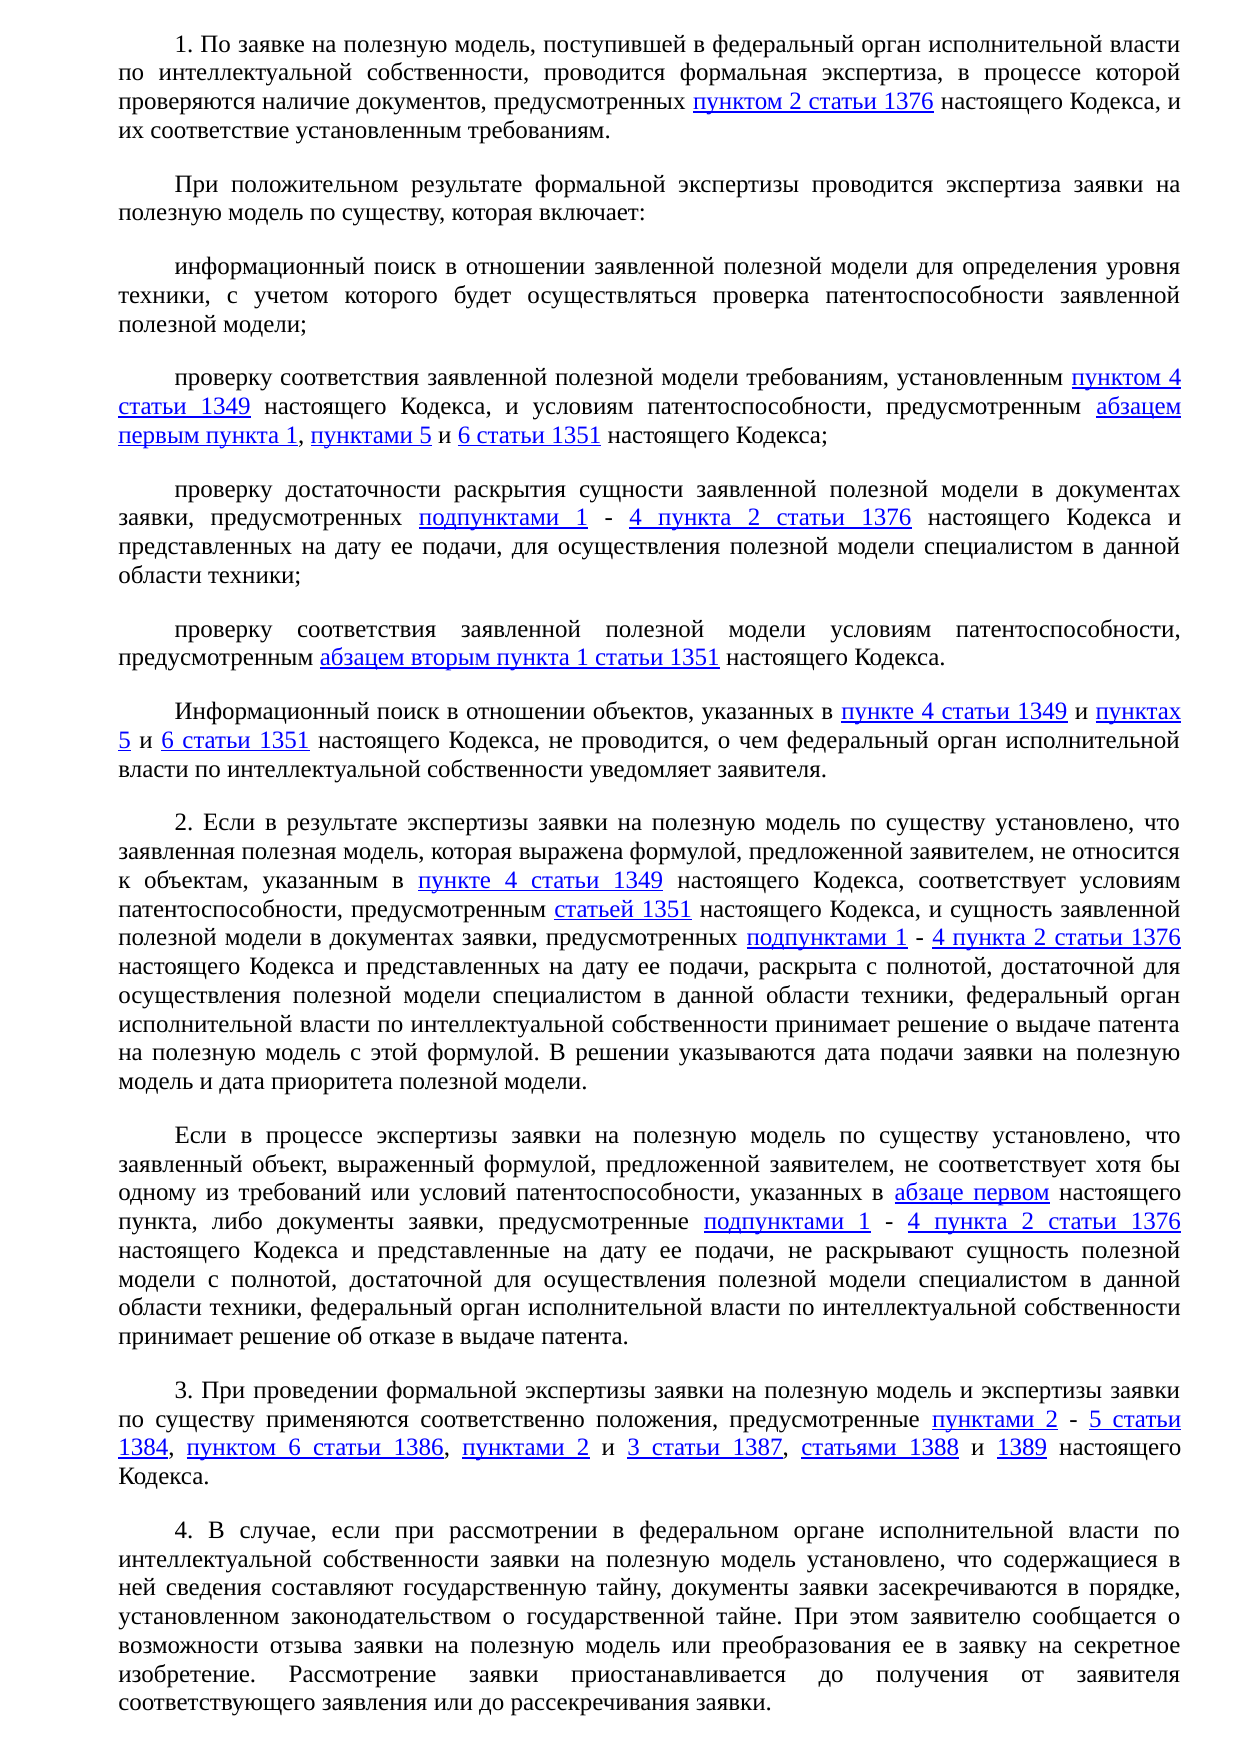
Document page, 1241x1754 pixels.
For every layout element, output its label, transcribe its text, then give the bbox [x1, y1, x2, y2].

text Информационный поиск в отношении объектов, указанных в пункте 4 статьи 1349 и пунктах 5 и 6 статьи 1351 настоящего Кодекса, не проводится, о чем федеральный орган исполнительной власти по интеллектуальной собственности уведомляет заявителя. [118, 696, 1181, 782]
text Если в процессе экспертизы заявки на полезную модель по существу установлено, что заявленный объект, выраженный формулой, предложенной заявителем, не соответствует хотя бы одному из требований или условий патентоспособности, указанных в абзаце первом настоящего пункта, либо документы заявки, предусмотренные подпунктами 1 - 4 пункта 2 статьи 1376 настоящего Кодекса и представленные на дату ее подачи, не раскрывают сущность полезной модели с полнотой, достаточной для осуществления полезной модели специалистом в данной области техники, федеральный орган исполнительной власти по интеллектуальной собственности принимает решение об отказе в выдаче патента. [118, 1120, 1181, 1350]
text проверку соответствия заявленной полезной модели условиям патентоспособности, предусмотренным абзацем вторым пункта 1 статьи 1351 настоящего Кодекса. [118, 614, 1181, 671]
text проверку соответствия заявленной полезной модели требованиям, установленным пунктом 4 статьи 1349 настоящего Кодекса, и условиям патентоспособности, предусмотренным абзацем первым пункта 1, пунктами 5 и 6 статьи 1351 настоящего Кодекса; [118, 362, 1181, 449]
text 2. Если в результате экспертизы заявки на полезную модель по существу установлено, что заявленная полезная модель, которая выражена формулой, предложенной заявителем, не относится к объектам, указанным в пункте 4 статьи 1349 настоящего Кодекса, соответствует условиям патентоспособности, предусмотренным статьей 1351 настоящего Кодекса, и сущность заявленной полезной модели в документах заявки, предусмотренных подпунктами 1 - 4 пункта 2 статьи 1376 настоящего Кодекса и представленных на дату ее подачи, раскрыта с полнотой, достаточной для осуществления полезной модели специалистом в данной области техники, федеральный орган исполнительной власти по интеллектуальной собственности принимает решение о выдаче патента на полезную модель с этой формулой. В решении указываются дата подачи заявки на полезную модель и дата приоритета полезной модели. [118, 807, 1181, 1095]
text 3. При проведении формальной экспертизы заявки на полезную модель и экспертизы заявки по существу применяются соответственно положения, предусмотренные пунктами 2 - 5 статьи 1384, пунктом 6 статьи 1386, пунктами 2 и 3 статьи 1387, статьями 1388 и 1389 настоящего Кодекса. [118, 1375, 1181, 1490]
text 1. По заявке на полезную модель, поступившей в федеральный орган исполнительной власти по интеллектуальной собственности, проводится формальная экспертиза, в процессе которой проверяются наличие документов, предусмотренных пунктом 2 статьи 1376 настоящего Кодекса, и их соответствие установленным требованиям. [118, 29, 1181, 144]
text 4. В случае, если при рассмотрении в федеральном органе исполнительной власти по интеллектуальной собственности заявки на полезную модель установлено, что содержащиеся в ней сведения составляют государственную тайну, документы заявки засекречиваются в порядке, установленном законодательством о государственной тайне. При этом заявителю сообщается о возможности отзыва заявки на полезную модель или преобразования ее в заявку на секретное изобретение. Рассмотрение заявки приостанавливается до получения от заявителя соответствующего заявления или до рассекречивания заявки. [118, 1515, 1181, 1716]
text информационный поиск в отношении заявленной полезной модели для определения уровня техники, с учетом которого будет осуществляться проверка патентоспособности заявленной полезной модели; [118, 251, 1181, 337]
text При положительном результате формальной экспертизы проводится экспертиза заявки на полезную модель по существу, которая включает: [118, 169, 1181, 226]
text проверку достаточности раскрытия сущности заявленной полезной модели в документах заявки, предусмотренных подпунктами 1 - 4 пункта 2 статьи 1376 настоящего Кодекса и представленных на дату ее подачи, для осуществления полезной модели специалистом в данной области техники; [118, 474, 1181, 589]
